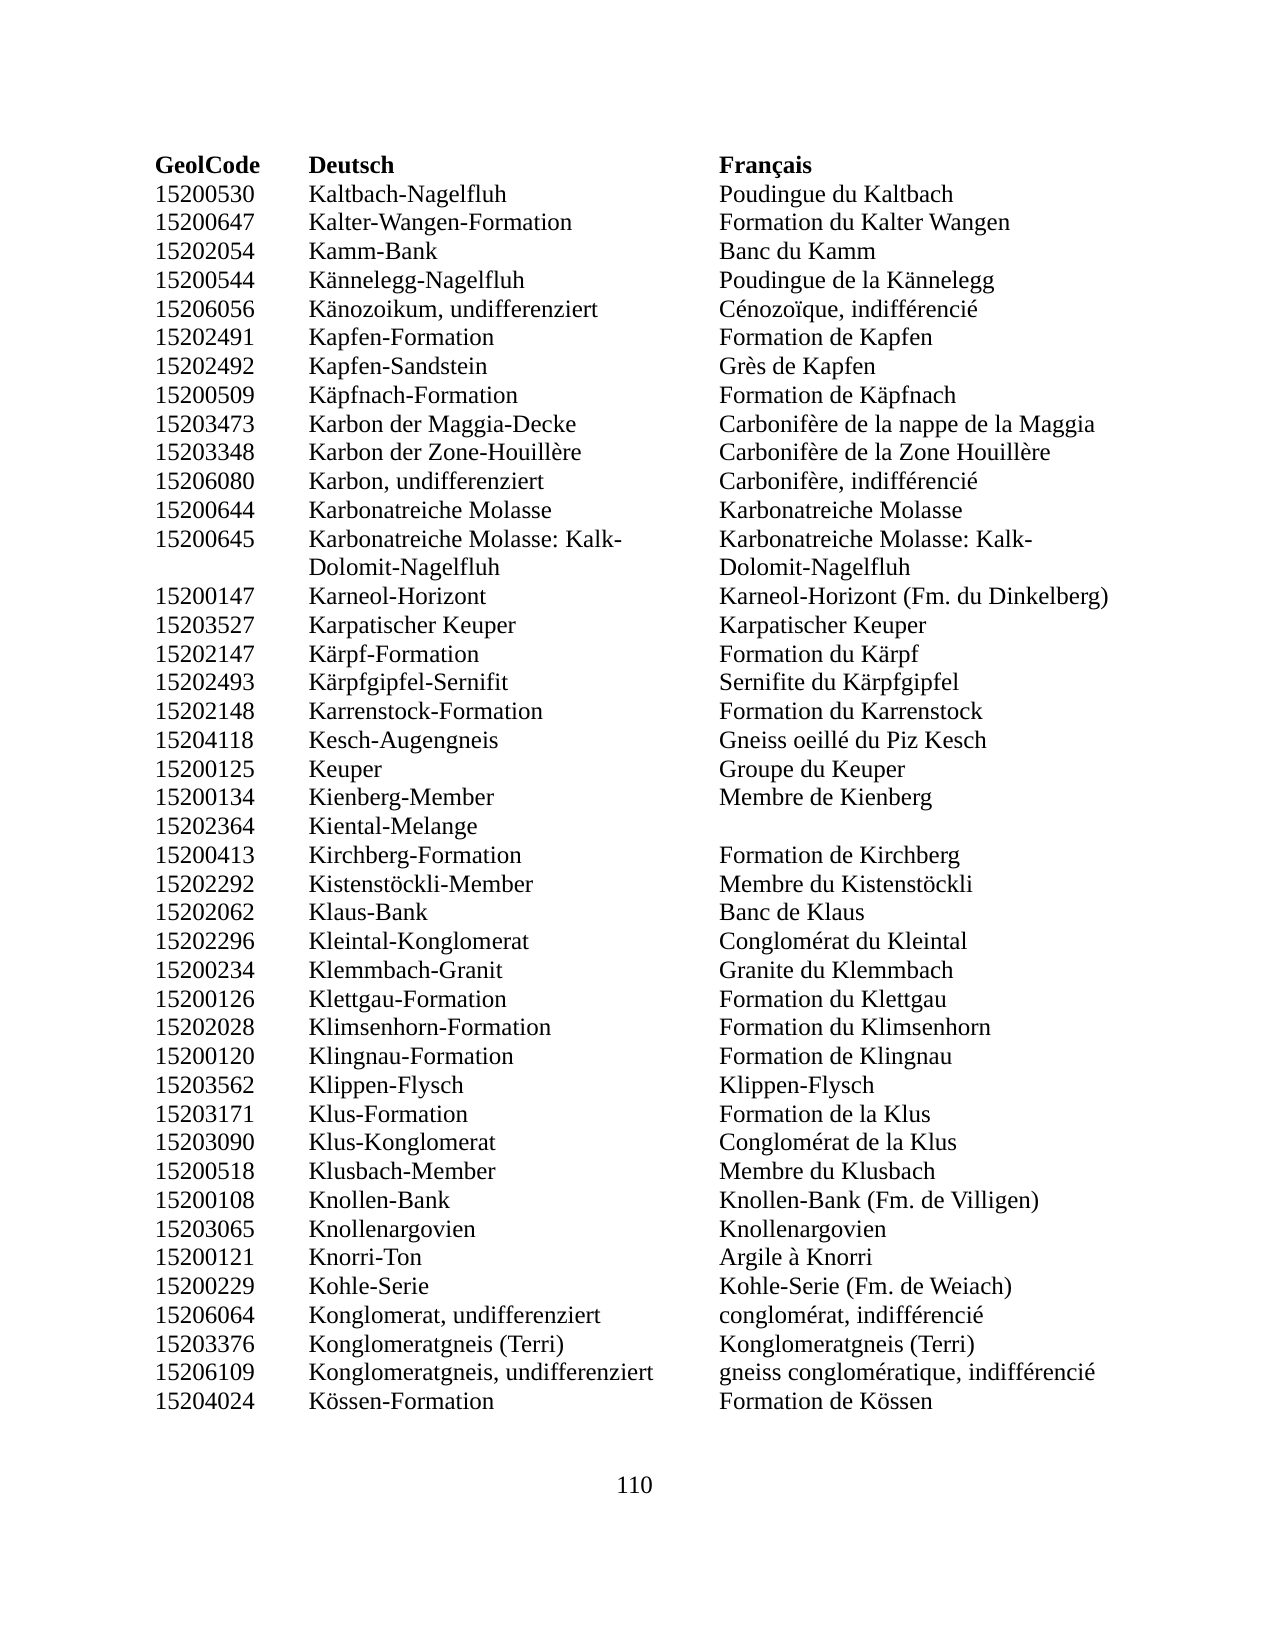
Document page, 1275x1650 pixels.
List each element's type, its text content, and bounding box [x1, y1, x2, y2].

table_cell 15200120 [150, 1041, 304, 1070]
table_cell Klusbach-Member [304, 1156, 714, 1185]
table_cell Kärpf-Formation [304, 639, 714, 667]
table_cell Banc du Kamm [714, 236, 1125, 265]
table_cell Kirchberg-Formation [304, 840, 714, 869]
table_cell Formation de Käpfnach [714, 380, 1125, 409]
table_cell 15206109 [150, 1358, 304, 1386]
table_cell Groupe du Keuper [714, 754, 1125, 782]
table_cell Membre du Klusbach [714, 1156, 1125, 1185]
table_cell Kännelegg-Nagelfluh [304, 265, 714, 294]
table_cell 15200644 [150, 495, 304, 524]
table_cell [714, 811, 1125, 840]
table_cell Klus-Formation [304, 1099, 714, 1127]
table_cell 15203562 [150, 1070, 304, 1099]
table_cell 15206080 [150, 466, 304, 495]
table_cell Kapfen-Sandstein [304, 351, 714, 380]
table_cell Membre de Kienberg [714, 783, 1125, 811]
table_cell 15200647 [150, 208, 304, 236]
table_cell 15200544 [150, 265, 304, 294]
table_cell 15203090 [150, 1128, 304, 1156]
table_cell Gneiss oeillé du Piz Kesch [714, 725, 1125, 754]
table_cell Käpfnach-Formation [304, 380, 714, 409]
table_cell Karbonatreiche Molasse [304, 495, 714, 524]
table_cell Cénozoïque, indifférencié [714, 294, 1125, 322]
table_cell Karbonatreiche Molasse [714, 495, 1125, 524]
table_cell Formation de Kapfen [714, 323, 1125, 351]
table_cell Konglomerat, undifferenziert [304, 1300, 714, 1329]
table_cell Karneol-Horizont (Fm. du Dinkelberg) [714, 581, 1125, 610]
table_header GeolCode [150, 150, 304, 179]
table_cell 15200229 [150, 1271, 304, 1300]
table_cell 15200509 [150, 380, 304, 409]
table_cell Formation du Karrenstock [714, 696, 1125, 725]
table_cell 15202493 [150, 668, 304, 696]
table_cell Konglomeratgneis (Terri) [714, 1329, 1125, 1357]
table_cell Poudingue du Kaltbach [714, 179, 1125, 207]
table_cell Karbonatreiche Molasse: Kalk-Dolomit-Nagelfluh [714, 524, 1125, 581]
table_cell 15202296 [150, 926, 304, 955]
table_cell 15200125 [150, 754, 304, 782]
table_cell 15202028 [150, 1013, 304, 1041]
table_cell Klus-Konglomerat [304, 1128, 714, 1156]
table_cell Kohle-Serie (Fm. de Weiach) [714, 1271, 1125, 1300]
table_cell Carbonifère de la nappe de la Maggia [714, 409, 1125, 437]
table_cell Formation de Kirchberg [714, 840, 1125, 869]
table_cell Sernifite du Kärpfgipfel [714, 668, 1125, 696]
table_cell Klemmbach-Granit [304, 955, 714, 984]
table_cell 15200645 [150, 524, 304, 581]
table_cell Knollenargovien [714, 1214, 1125, 1242]
table_cell Knollen-Bank (Fm. de Villigen) [714, 1185, 1125, 1214]
table_cell Kienberg-Member [304, 783, 714, 811]
table_cell 15202147 [150, 639, 304, 667]
table_cell Knollen-Bank [304, 1185, 714, 1214]
table_cell Känozoikum, undifferenziert [304, 294, 714, 322]
table_cell Formation du Kalter Wangen [714, 208, 1125, 236]
table_cell 15200234 [150, 955, 304, 984]
table_cell Keuper [304, 754, 714, 782]
table_cell Kössen-Formation [304, 1386, 714, 1415]
table_cell Conglomérat de la Klus [714, 1128, 1125, 1156]
table_cell Karneol-Horizont [304, 581, 714, 610]
table_header Deutsch [304, 150, 714, 179]
table_cell Klettgau-Formation [304, 984, 714, 1012]
table_cell 15206056 [150, 294, 304, 322]
table_cell Kistenstöckli-Member [304, 869, 714, 897]
table_cell Kiental-Melange [304, 811, 714, 840]
table_cell Knollenargovien [304, 1214, 714, 1242]
table_cell Formation de la Klus [714, 1099, 1125, 1127]
table_cell Klippen-Flysch [304, 1070, 714, 1099]
table_cell Karpatischer Keuper [714, 610, 1125, 639]
table_cell Kärpfgipfel-Sernifit [304, 668, 714, 696]
table_cell Kaltbach-Nagelfluh [304, 179, 714, 207]
table_cell 15200518 [150, 1156, 304, 1185]
table_cell conglomérat, indifférencié [714, 1300, 1125, 1329]
table_cell Karbon der Maggia-Decke [304, 409, 714, 437]
table_cell Klippen-Flysch [714, 1070, 1125, 1099]
table_cell 15202364 [150, 811, 304, 840]
table_cell Formation du Klimsenhorn [714, 1013, 1125, 1041]
table_cell Argile à Knorri [714, 1243, 1125, 1271]
table_cell Klimsenhorn-Formation [304, 1013, 714, 1041]
table_cell Formation de Kössen [714, 1386, 1125, 1415]
table_cell 15204024 [150, 1386, 304, 1415]
table_cell 15202062 [150, 898, 304, 926]
table_cell Karbon der Zone-Houillère [304, 438, 714, 466]
table_cell 15202292 [150, 869, 304, 897]
table_cell Kohle-Serie [304, 1271, 714, 1300]
table_cell Karbon, undifferenziert [304, 466, 714, 495]
table_cell Klaus-Bank [304, 898, 714, 926]
table_cell 15200134 [150, 783, 304, 811]
table_cell Knorri-Ton [304, 1243, 714, 1271]
table_cell 15202492 [150, 351, 304, 380]
table_cell 15203527 [150, 610, 304, 639]
table_cell gneiss conglomératique, indifférencié [714, 1358, 1125, 1386]
table_cell Konglomeratgneis (Terri) [304, 1329, 714, 1357]
table_cell Klingnau-Formation [304, 1041, 714, 1070]
table_cell 15200147 [150, 581, 304, 610]
table_cell 15202491 [150, 323, 304, 351]
table_cell Karbonatreiche Molasse: Kalk-Dolomit-Nagelfluh [304, 524, 714, 581]
table_cell Kleintal-Konglomerat [304, 926, 714, 955]
table_cell 15203348 [150, 438, 304, 466]
table_cell Formation de Klingnau [714, 1041, 1125, 1070]
table_cell 15200126 [150, 984, 304, 1012]
table_header Français [714, 150, 1125, 179]
table_cell 15202148 [150, 696, 304, 725]
table_cell Kamm-Bank [304, 236, 714, 265]
table_cell 15200413 [150, 840, 304, 869]
table_cell 15203376 [150, 1329, 304, 1357]
table_cell Poudingue de la Kännelegg [714, 265, 1125, 294]
table_cell 15203171 [150, 1099, 304, 1127]
table_cell Carbonifère, indifférencié [714, 466, 1125, 495]
table_cell 15203065 [150, 1214, 304, 1242]
table_cell Karpatischer Keuper [304, 610, 714, 639]
table_cell Kalter-Wangen-Formation [304, 208, 714, 236]
table_cell 15204118 [150, 725, 304, 754]
table_cell Kapfen-Formation [304, 323, 714, 351]
table_cell Banc de Klaus [714, 898, 1125, 926]
table_cell Konglomeratgneis, undifferenziert [304, 1358, 714, 1386]
table_cell 15200121 [150, 1243, 304, 1271]
table_cell Formation du Kärpf [714, 639, 1125, 667]
table_cell Membre du Kistenstöckli [714, 869, 1125, 897]
table_cell Carbonifère de la Zone Houillère [714, 438, 1125, 466]
table_cell Conglomérat du Kleintal [714, 926, 1125, 955]
table_cell 15202054 [150, 236, 304, 265]
table_cell Granite du Klemmbach [714, 955, 1125, 984]
table_cell 15200530 [150, 179, 304, 207]
table_cell Formation du Klettgau [714, 984, 1125, 1012]
table_cell 15203473 [150, 409, 304, 437]
table_cell Kesch-Augengneis [304, 725, 714, 754]
table_cell 15200108 [150, 1185, 304, 1214]
table_cell 15206064 [150, 1300, 304, 1329]
table_cell Grès de Kapfen [714, 351, 1125, 380]
table_cell Karrenstock-Formation [304, 696, 714, 725]
